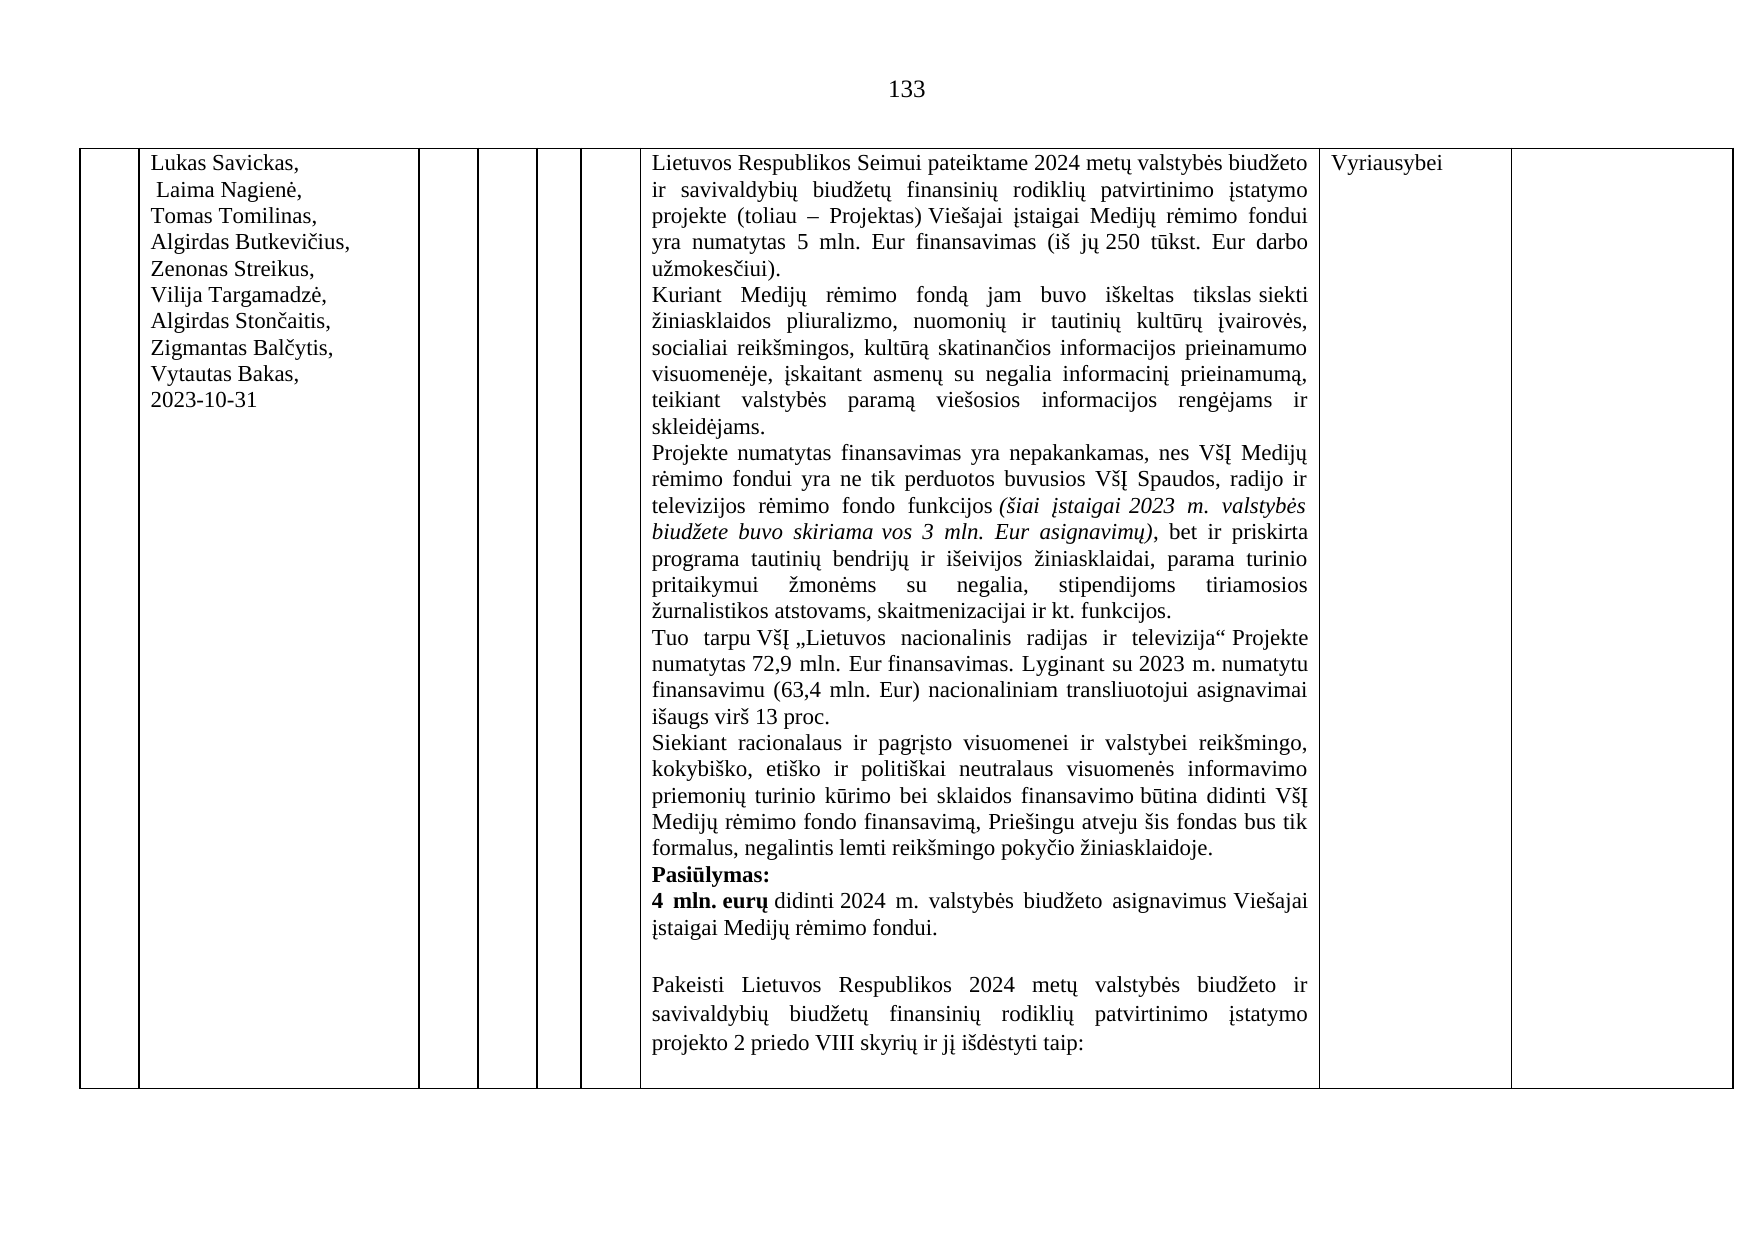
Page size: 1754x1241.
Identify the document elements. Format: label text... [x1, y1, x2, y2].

table_cell Lietuvos Respublikos Seimui pateiktame 2024 metų valstybės biudžeto ir savivaldybių biudžetų finansinių rodiklių patvirtinimo įstatymo projekte (toliau – Projektas) Viešajai įstaigai Medijų rėmimo fondui yra numatytas 5 mln. Eur finansavimas (iš jų 250 tūkst. Eur darbo užmokesčiui). Kuriant Medijų rėmimo fondą jam buvo iškeltas tikslas siekti žiniasklaidos pliuralizmo, nuomonių ir tautinių kultūrų įvairovės, socialiai reikšmingos, kultūrą skatinančios informacijos prieinamumo visuomenėje, įskaitant asmenų su negalia informacinį prieinamumą, teikiant valstybės paramą viešosios informacijos rengėjams ir skleidėjams. Projekte numatytas finansavimas yra nepakankamas, nes VšĮ Medijų rėmimo fondui yra ne tik perduotos buvusios VšĮ Spaudos, radijo ir televizijos rėmimo fondo funkcijos (šiai įstaigai 2023 m. valstybės biudžete buvo skiriama vos 3 mln. Eur asignavimų), bet ir priskirta programa tautinių bendrijų ir išeivijos žiniasklaidai, parama turinio pritaikymui žmonėms su negalia, stipendijoms tiriamosios žurnalistikos atstovams, skaitmenizacijai ir kt. funkcijos. Tuo tarpu VšĮ „Lietuvos nacionalinis radijas ir televizija“ Projekte numatytas 72,9 mln. Eur finansavimas. Lyginant su 2023 m. numatytu finansavimu (63,4 mln. Eur) nacionaliniam transliuotojui asignavimai išaugs virš 13 proc. Siekiant racionalaus ir pagrįsto visuomenei ir valstybei reikšmingo, kokybiško, etiško ir politiškai neutralaus visuomenės informavimo priemonių turinio kūrimo bei sklaidos finansavimo būtina didinti VšĮ Medijų rėmimo fondo finansavimą, Priešingu atveju šis fondas bus tik formalus, negalintis lemti reikšmingo pokyčio žiniasklaidoje. Pasiūlymas: 4 mln. eurų didinti 2024 m. valstybės biudžeto asignavimus Viešajai įstaigai Medijų rėmimo fondui. Pakeisti Lietuvos Respublikos 2024 metų valstybės biudžeto ir savivaldybių biudžetų finansinių rodiklių patvirtinimo įstatymo projekto 2 priedo VIII skyrių ir jį išdėstyti taip: [641, 149, 1319, 1087]
table_cell Lukas Savickas, Laima Nagienė, Tomas Tomilinas, Algirdas Butkevičius, Zenonas Streikus, Vilija Targamadzė, Algirdas Stončaitis, Zigmantas Balčytis, Vytautas Bakas, 2023-10-31 [140, 149, 418, 1087]
table_cell [479, 149, 536, 1087]
table_cell [582, 149, 640, 1087]
table_cell [538, 149, 580, 1087]
table_header [1289, 1055, 1308, 1087]
table_cell [420, 149, 477, 1087]
table_cell [81, 149, 138, 1087]
table_cell Vyriausybei [1320, 149, 1511, 1087]
table_cell [1512, 149, 1732, 1087]
